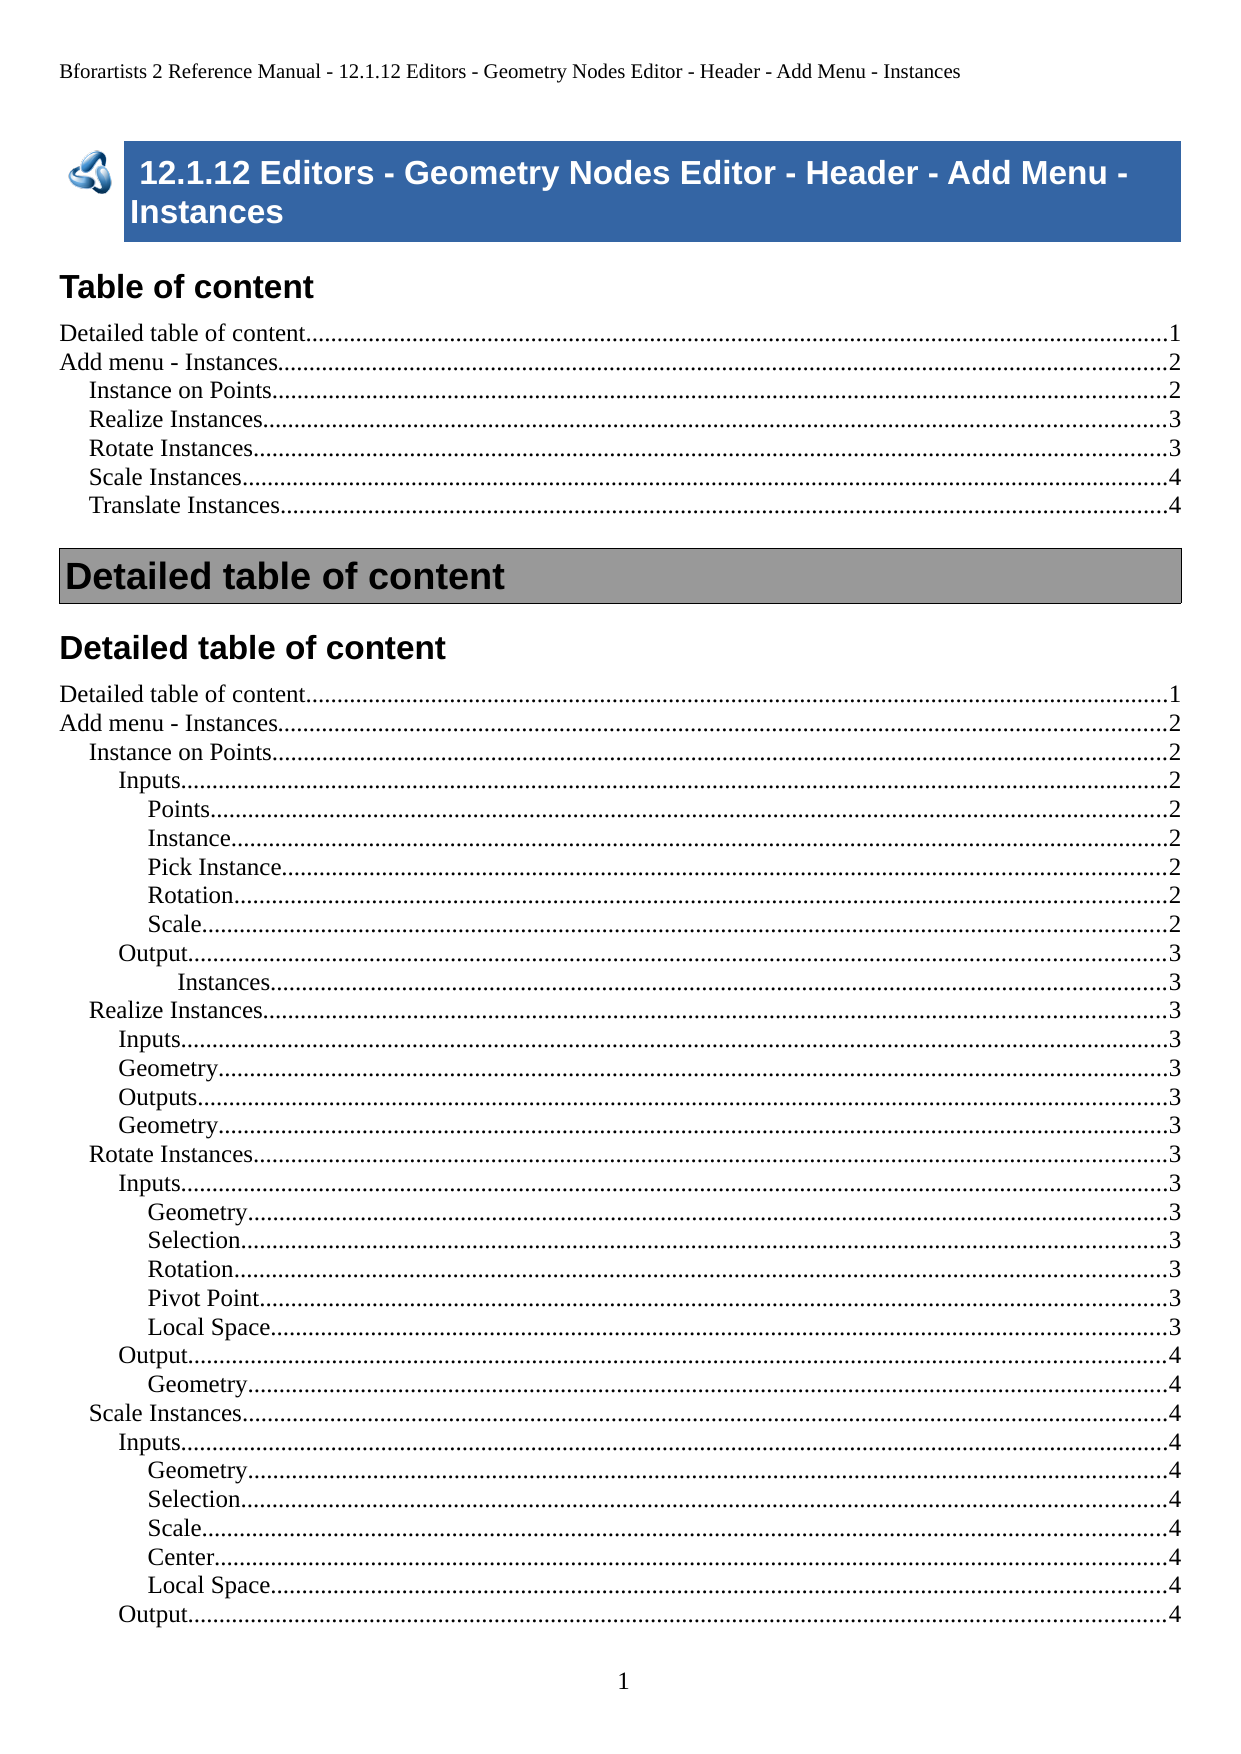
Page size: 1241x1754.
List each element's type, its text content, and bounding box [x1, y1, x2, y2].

text Geometry 3 [118, 1053, 1181, 1082]
text Selection 3 [147, 1225, 1181, 1254]
text Scale 2 [147, 909, 1181, 938]
text Selection 4 [147, 1484, 1181, 1513]
text Realize Instances 3 [88, 404, 1181, 433]
text Output 4 [118, 1340, 1181, 1369]
text Outputs 3 [118, 1082, 1181, 1110]
text Instance 2 [147, 823, 1181, 852]
text Local Space 4 [147, 1570, 1181, 1599]
text Inputs 2 [118, 765, 1181, 794]
text Scale Instances 4 [88, 462, 1181, 490]
text Detailed table of content 1 [59, 679, 1181, 708]
text Inputs 4 [118, 1427, 1181, 1455]
table_header Detailed table of content [60, 549, 1181, 603]
text Geometry 3 [147, 1197, 1181, 1225]
text Rotate Instances 3 [88, 433, 1181, 462]
text Add menu - Instances 2 [59, 347, 1181, 375]
text Geometry 4 [147, 1369, 1181, 1398]
text Realize Instances 3 [88, 995, 1181, 1024]
text Scale 4 [147, 1513, 1181, 1542]
text Add menu - Instances 2 [59, 708, 1181, 737]
text Pick Instance 2 [147, 852, 1181, 880]
subtitle Table of content [59, 267, 1181, 305]
text Scale Instances 4 [88, 1398, 1181, 1427]
text Rotation 3 [147, 1254, 1181, 1283]
text Detailed table of content 1 [59, 318, 1181, 347]
text Points 2 [147, 794, 1181, 823]
text Inputs 3 [118, 1024, 1181, 1053]
text Instance on Points 2 [88, 375, 1181, 404]
text Inputs 3 [118, 1168, 1181, 1197]
text Pivot Point 3 [147, 1283, 1181, 1312]
text Local Space 3 [147, 1312, 1181, 1340]
text Geometry 4 [147, 1455, 1181, 1484]
subtitle Detailed table of content [59, 628, 1181, 667]
text Geometry 3 [118, 1110, 1181, 1139]
text Translate Instances 4 [88, 490, 1181, 519]
text Output 3 [118, 938, 1181, 967]
picture [65, 147, 114, 197]
text Rotation 2 [147, 880, 1181, 909]
table_header [59, 141, 124, 242]
text Rotate Instances 3 [88, 1139, 1181, 1168]
table_header 12.1.12 Editors - Geometry Nodes Editor - Header - Add Menu - Instances [124, 141, 1181, 242]
text Output 4 [118, 1599, 1181, 1628]
text Instances 3 [177, 967, 1181, 995]
text Center 4 [147, 1542, 1181, 1570]
text Instance on Points 2 [88, 737, 1181, 765]
